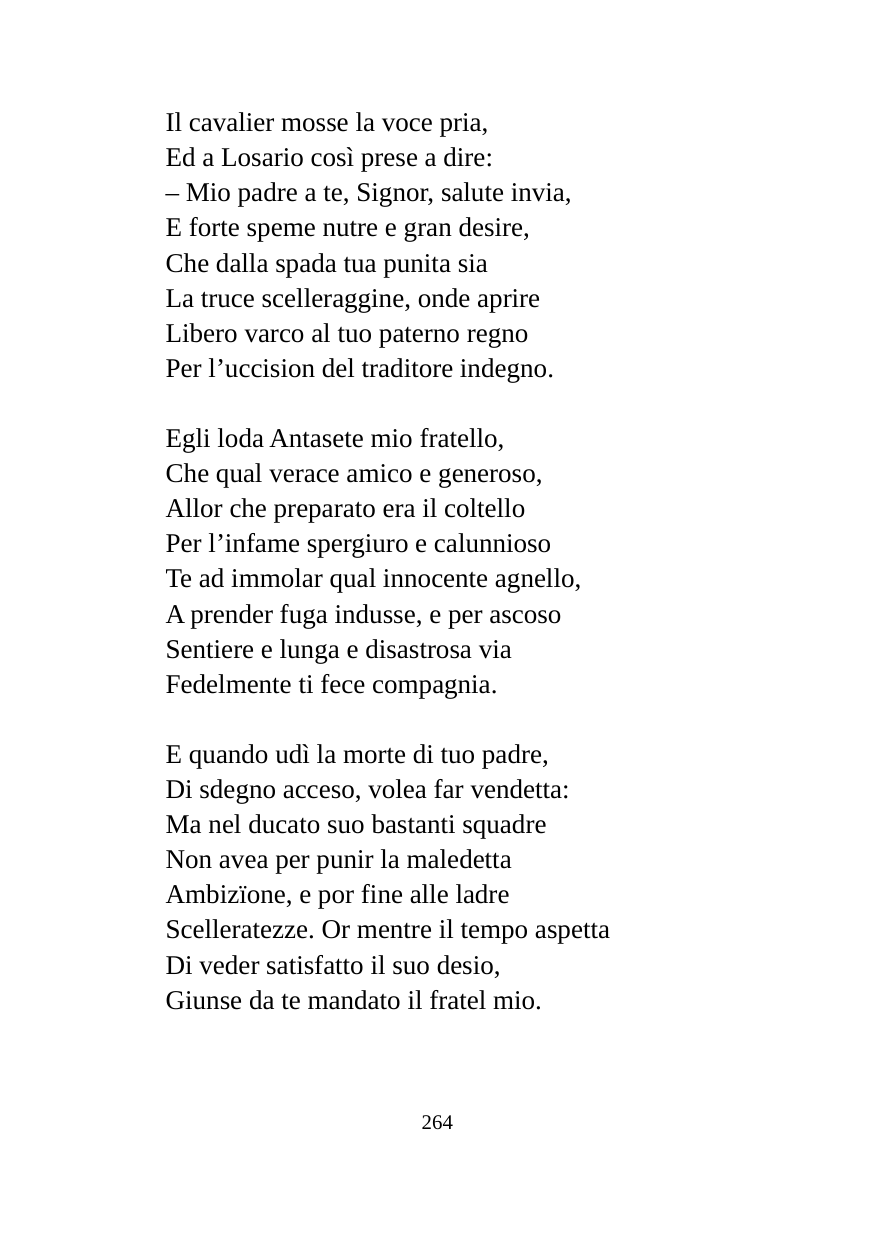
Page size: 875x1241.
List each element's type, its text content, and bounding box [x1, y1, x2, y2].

text Che qual verace amico e generoso, [165, 457, 768, 488]
text Il cavalier mosse la voce pria, [165, 106, 768, 137]
text Non avea per punir la maledetta [165, 843, 768, 874]
text Per l’infame spergiuro e calunnioso [165, 527, 768, 559]
text Di veder satisfatto il suo desio, [165, 949, 768, 980]
text La truce scelleraggine, onde aprire [165, 282, 768, 313]
text Scelleratezze. Or mentre il tempo aspetta [165, 914, 768, 945]
text Fedelmente ti fece compagnia. [165, 668, 768, 699]
text Ma nel ducato suo bastanti squadre [165, 808, 768, 839]
text – Mio padre a te, Signor, salute invia, [165, 176, 768, 208]
text Di sdegno acceso, volea far vendetta: [165, 773, 768, 804]
text Egli loda Antasete mio fratello, [165, 422, 768, 453]
text E quando udì la morte di tuo padre, [165, 738, 768, 769]
text A prender fuga indusse, e per ascoso [165, 598, 768, 629]
text Per l’uccision del traditore indegno. [165, 352, 768, 383]
text Allor che preparato era il coltello [165, 492, 768, 523]
text Ambizïone, e por fine alle ladre [165, 878, 768, 910]
text E forte speme nutre e gran desire, [165, 212, 768, 243]
text Che dalla spada tua punita sia [165, 247, 768, 278]
text Libero varco al tuo paterno regno [165, 317, 768, 348]
text Giunse da te mandato il fratel mio. [165, 984, 768, 1015]
text Sentiere e lunga e disastrosa via [165, 633, 768, 664]
text Ed a Losario così prese a dire: [165, 141, 768, 172]
text Te ad immolar qual innocente agnello, [165, 563, 768, 594]
